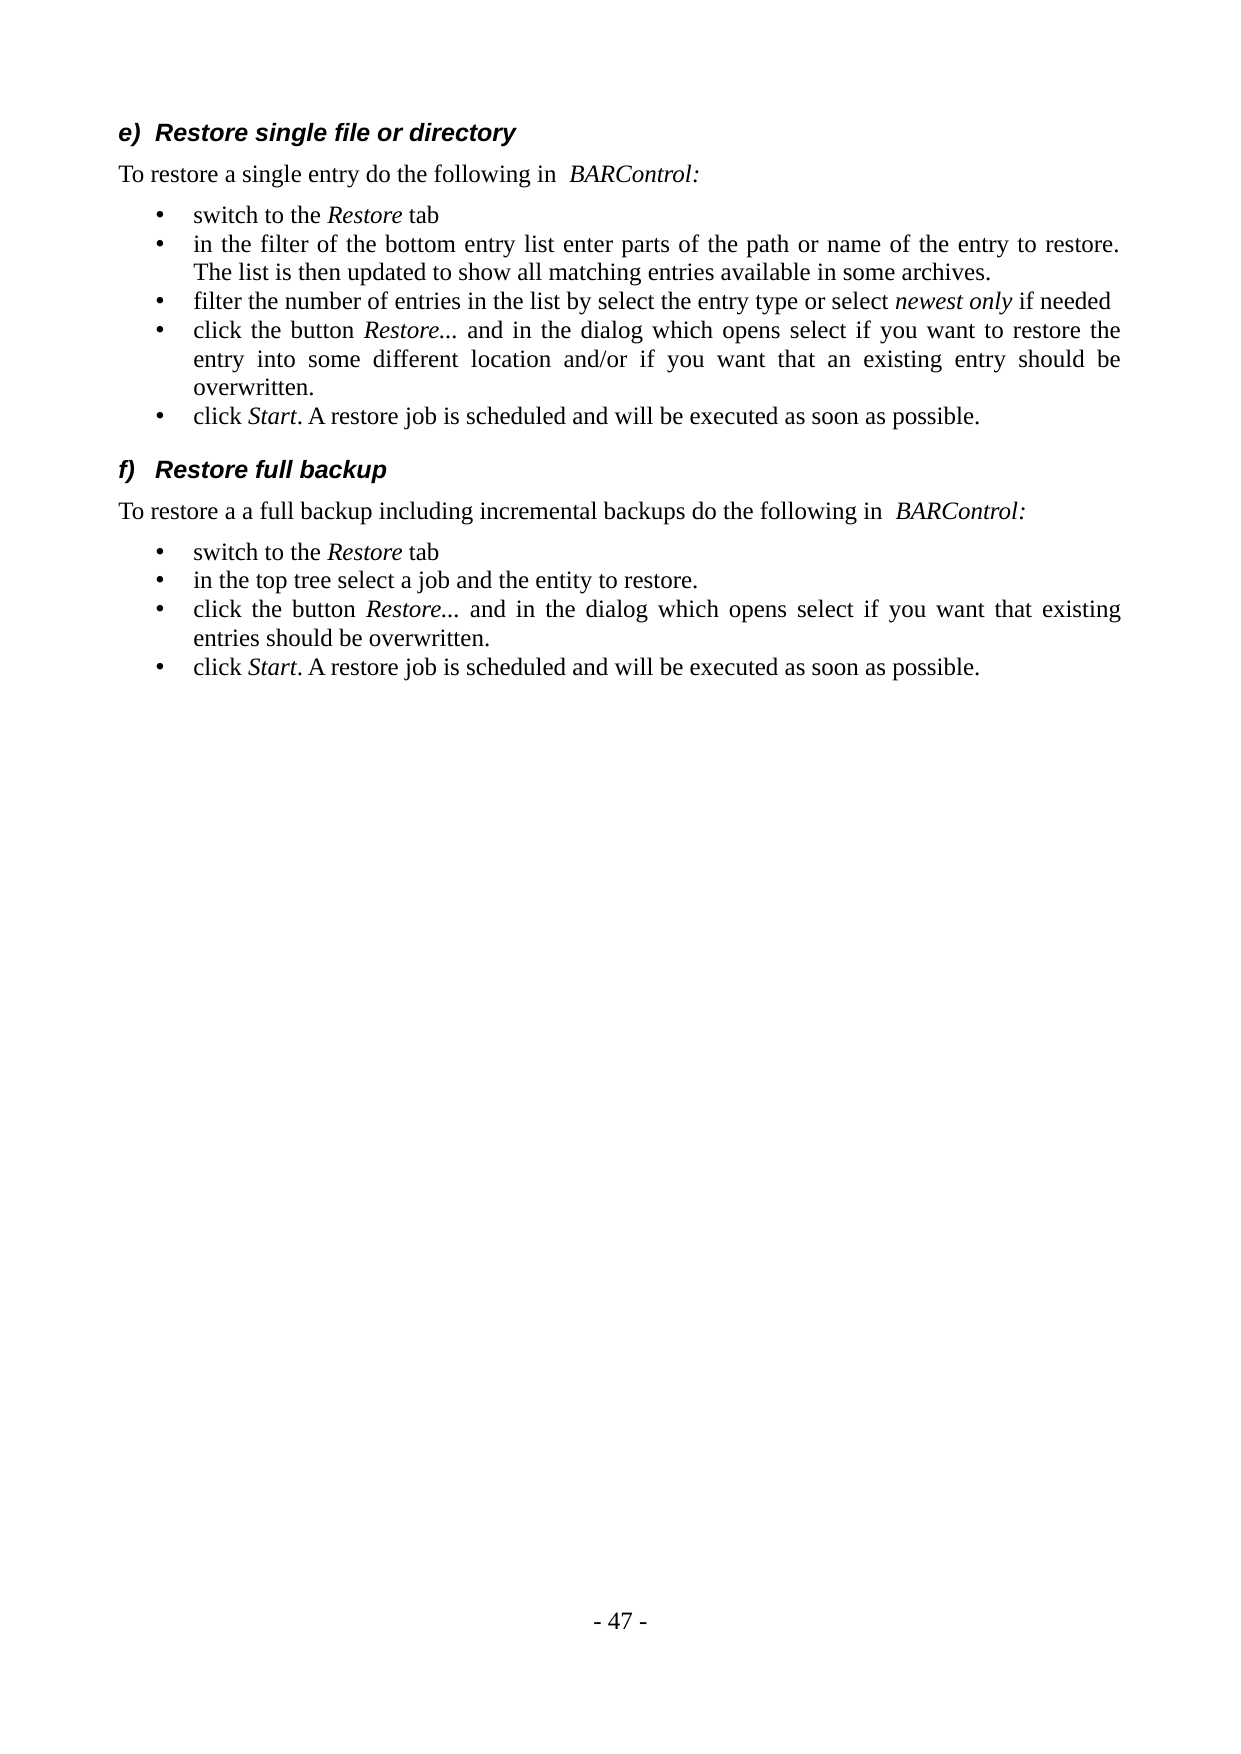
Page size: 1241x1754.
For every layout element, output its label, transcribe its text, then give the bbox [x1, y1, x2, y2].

list in the filter of the bottom entry list enter parts of the path or name of the entry to restore. The list is then updated to show all matching entries available in some archives. [156, 229, 1122, 286]
list switch to the Restore tab [156, 537, 1122, 565]
list switch to the Restore tab [156, 200, 1122, 229]
list filter the number of entries in the list by select the entry type or select newest only if needed [156, 286, 1122, 315]
list click the button Restore... and in the dialog which opens select if you want that existing entries should be overwritten. [156, 594, 1122, 652]
text To restore a a full backup including incremental backups do the following in BARControl: [118, 496, 1122, 525]
list click the button Restore... and in the dialog which opens select if you want to restore the entry into some different location and/or if you want that an existing entry should be overwritten. [156, 315, 1122, 401]
list click Start. A restore job is scheduled and will be executed as soon as possible. [156, 401, 1122, 430]
subtitle Restore single file or directory [118, 118, 1122, 147]
subtitle Restore full backup [118, 455, 1122, 484]
list click Start. A restore job is scheduled and will be executed as soon as possible. [156, 652, 1122, 680]
text To restore a single entry do the following in BARControl: [118, 159, 1122, 188]
list in the top tree select a job and the entity to restore. [156, 565, 1122, 594]
